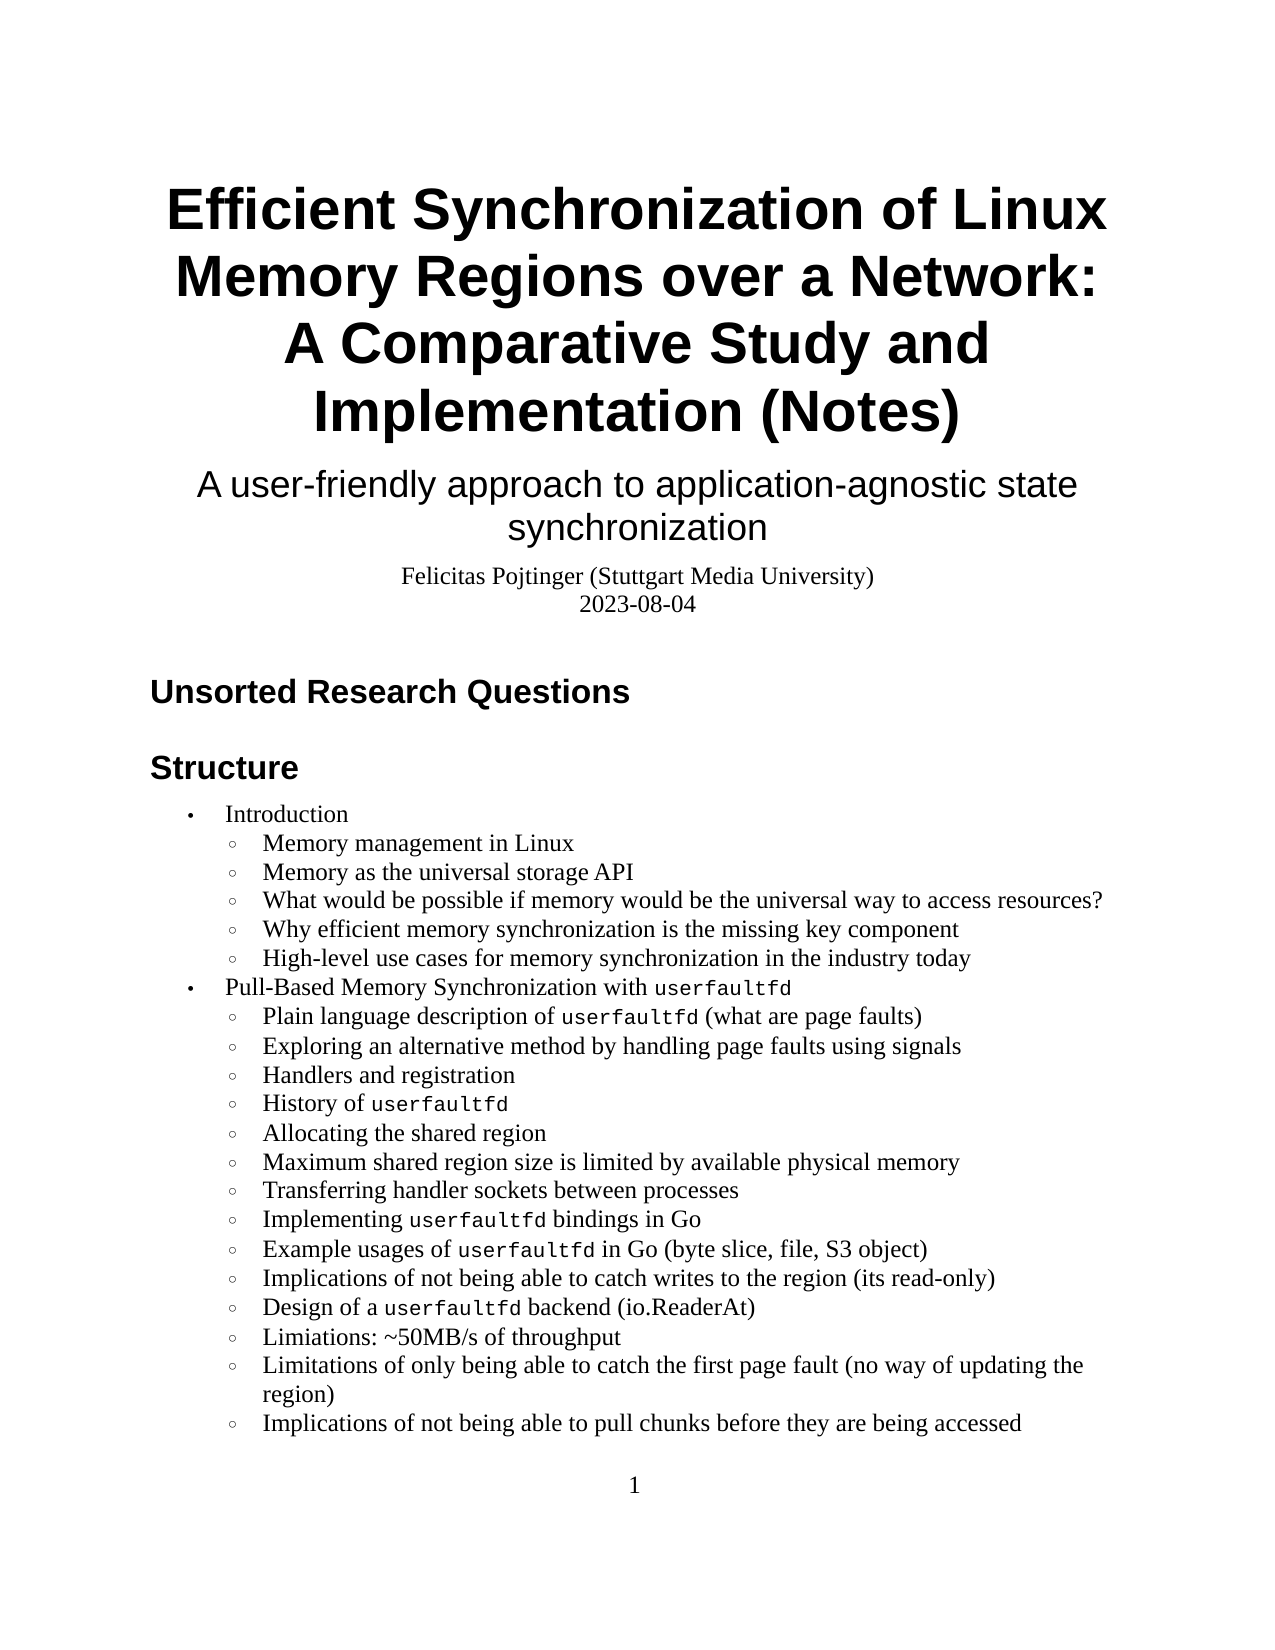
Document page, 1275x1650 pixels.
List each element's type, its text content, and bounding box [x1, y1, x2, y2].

list Introduction [187, 799, 1125, 828]
list Exploring an alternative method by handling page faults using signals [225, 1031, 1125, 1060]
list Limitations of only being able to catch the first page fault (no way of updating the region) [225, 1351, 1125, 1408]
list Implications of not being able to catch writes to the region (its read-only) [225, 1263, 1125, 1292]
list Implications of not being able to pull chunks before they are being accessed [225, 1408, 1125, 1437]
list Example usages of userfaultfd in Go (byte slice, file, S3 object) [225, 1234, 1125, 1263]
subtitle Structure [150, 748, 1125, 787]
subtitle Unsorted Research Questions [150, 672, 1125, 711]
list Allocating the shared region [225, 1118, 1125, 1147]
text Felicitas Pojtinger (Stuttgart Media University) [150, 561, 1125, 589]
list Transferring handler sockets between processes [225, 1176, 1125, 1204]
list High-level use cases for memory synchronization in the industry today [225, 943, 1125, 972]
list Memory management in Linux [225, 828, 1125, 857]
list Maximum shared region size is limited by available physical memory [225, 1147, 1125, 1176]
list Implementing userfaultfd bindings in Go [225, 1204, 1125, 1234]
subtitle A user-friendly approach to application-agnostic state synchronization [150, 462, 1125, 548]
title Efficient Synchronization of Linux Memory Regions over a Network: A Comparative Study and Implementation (Notes) [150, 175, 1125, 443]
text 2023-08-04 [150, 589, 1125, 618]
list Limiations: ~50MB/s of throughput [225, 1322, 1125, 1351]
list What would be possible if memory would be the universal way to access resources? [225, 886, 1125, 914]
list History of userfaultfd [225, 1088, 1125, 1118]
list Pull-Based Memory Synchronization with userfaultfd [187, 972, 1125, 1001]
list Design of a userfaultfd backend (io.ReaderAt) [225, 1292, 1125, 1322]
list Handlers and registration [225, 1060, 1125, 1088]
list Plain language description of userfaultfd (what are page faults) [225, 1001, 1125, 1031]
list Why efficient memory synchronization is the missing key component [225, 914, 1125, 943]
list Memory as the universal storage API [225, 857, 1125, 886]
